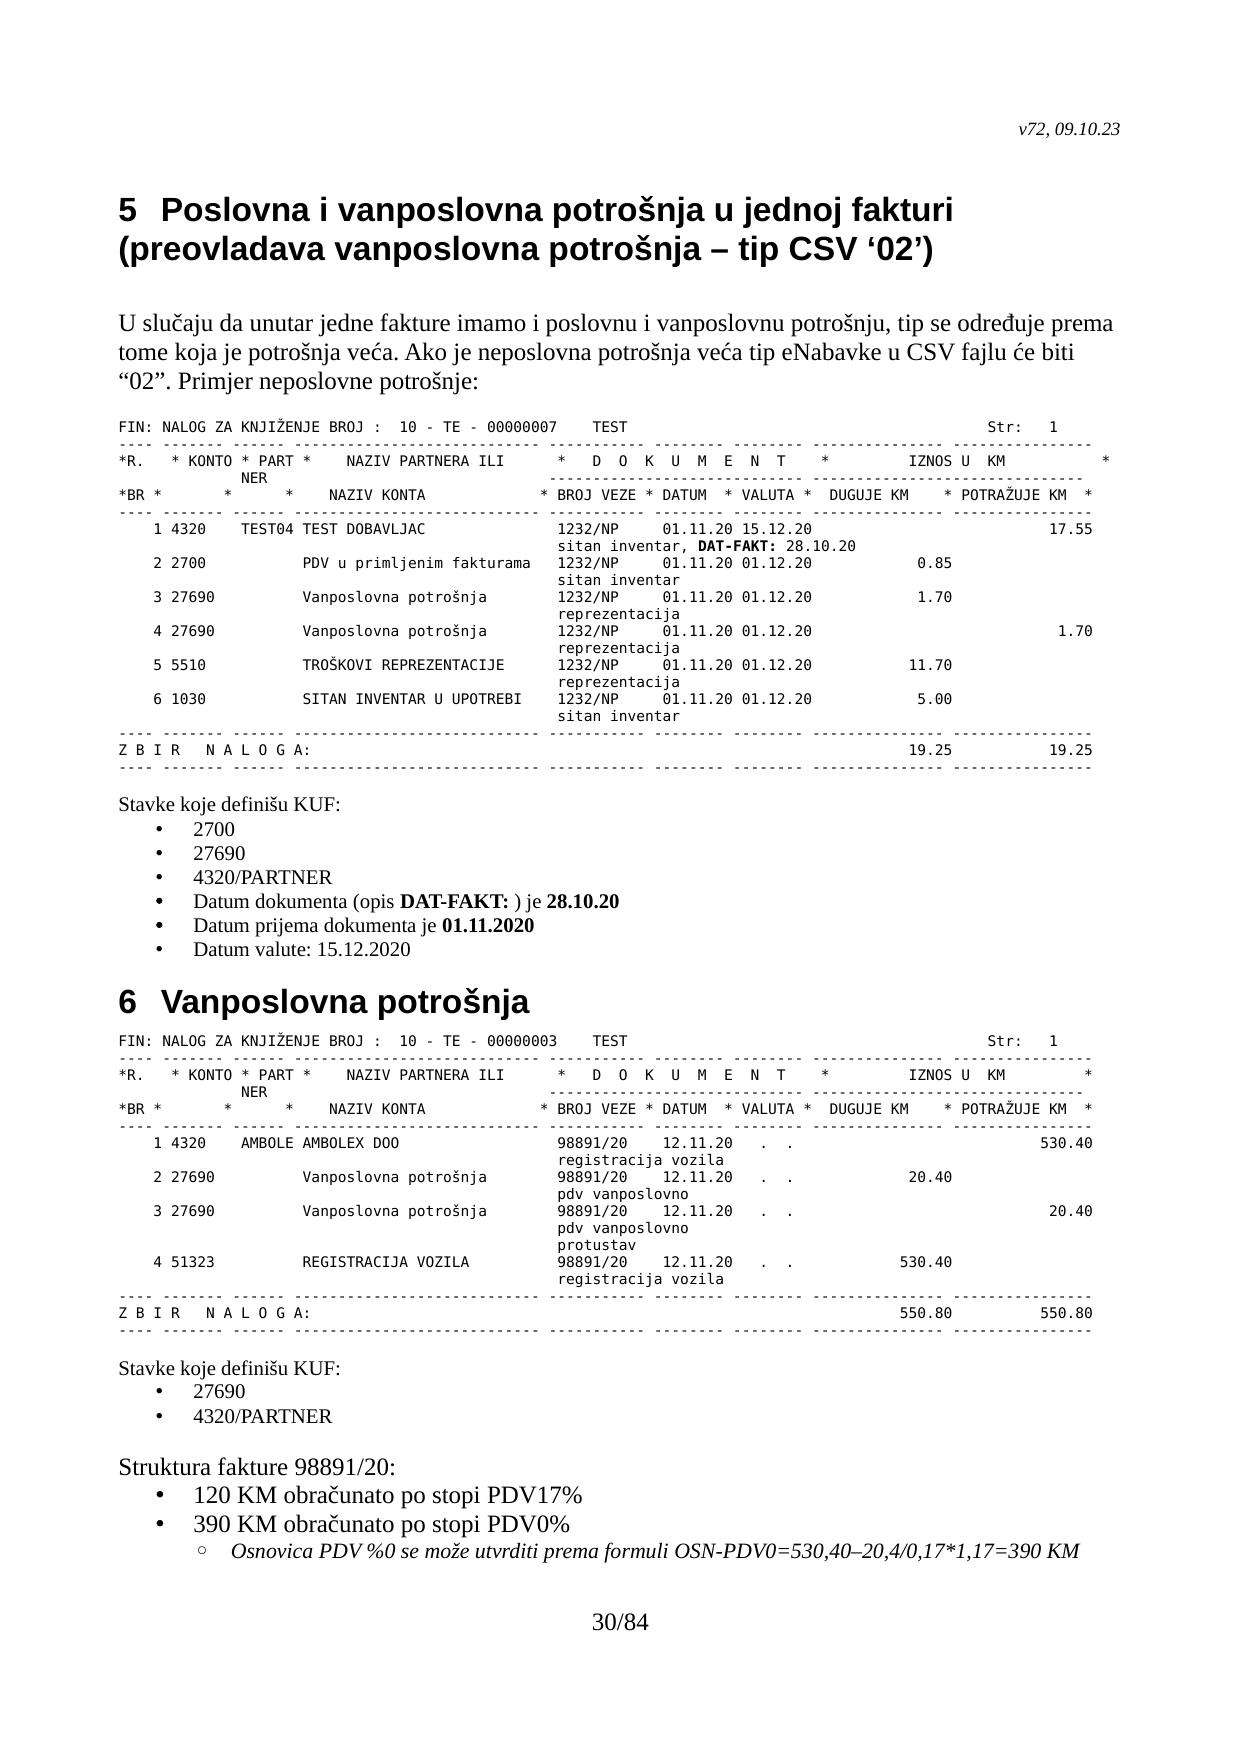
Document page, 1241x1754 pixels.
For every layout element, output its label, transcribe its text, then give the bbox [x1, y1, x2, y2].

text registracija vozila [118, 1152, 1122, 1169]
text 3 27690 Vanposlovna potrošnja 98891/20 12.11.20 . . 20.40 [118, 1203, 1122, 1219]
subtitle Vanposlovna potrošnja [118, 982, 1122, 1020]
text Z B I R N A L O G A: 19.25 19.25 [118, 741, 1122, 758]
text FIN: NALOG ZA KNJIŽENJE BROJ : 10 - TE - 00000003 TEST Str: 1 [118, 1033, 1122, 1050]
text ---- ------- ------ ---------------------------- ----------- -------- -------- --------------- ---------------- [118, 1321, 1122, 1338]
text ---- ------- ------ ---------------------------- ----------- -------- -------- --------------- ---------------- [118, 504, 1122, 521]
text 3 27690 Vanposlovna potrošnja 1232/NP 01.11.20 01.12.20 1.70 [118, 589, 1122, 606]
text 5 5510 TROŠKOVI REPREZENTACIJE 1232/NP 01.11.20 01.12.20 11.70 [118, 657, 1122, 673]
text reprezentacija [118, 606, 1122, 623]
list 390 KM obračunato po stopi PDV0% [156, 1509, 1122, 1538]
list Osnovica PDV %0 se može utvrditi prema formuli OSN-PDV0=530,40–20,4/0,17*1,17=390 KM [193, 1538, 1122, 1563]
text ---- ------- ------ ---------------------------- ----------- -------- -------- --------------- ---------------- [118, 436, 1122, 453]
text *R. * KONTO * PART * NAZIV PARTNERA ILI * D O K U M E N T * IZNOS U KM * [118, 1067, 1122, 1084]
list 120 KM obračunato po stopi PDV17% [156, 1480, 1122, 1509]
text U slučaju da unutar jedne fakture imamo i poslovnu i vanposlovnu potrošnju, tip se određuje prema tome koja je potrošnja veća. Ako je neposlovna potrošnja veća tip eNabavke u CSV fajlu će biti “02”. Primjer neposlovne potrošnje: [118, 308, 1122, 395]
text 6 1030 SITAN INVENTAR U UPOTREBI 1232/NP 01.11.20 01.12.20 5.00 [118, 691, 1122, 707]
text ---- ------- ------ ---------------------------- ----------- -------- -------- --------------- ---------------- [118, 1050, 1122, 1067]
text protustav [118, 1237, 1122, 1253]
text pdv vanposlovno [118, 1219, 1122, 1237]
list 4320/PARTNER [156, 1403, 1122, 1428]
list Datum prijema dokumenta je 01.11.2020 [156, 913, 1122, 937]
text sitan inventar [118, 572, 1122, 589]
list 27690 [156, 841, 1122, 864]
list 2700 [156, 816, 1122, 841]
text pdv vanposlovno [118, 1186, 1122, 1203]
text NER ----------------------------- ------------------------------- [118, 1084, 1122, 1101]
text Z B I R N A L O G A: 550.80 550.80 [118, 1304, 1122, 1321]
text ---- ------- ------ ---------------------------- ----------- -------- -------- --------------- ---------------- [118, 724, 1122, 741]
text ---- ------- ------ ---------------------------- ----------- -------- -------- --------------- ---------------- [118, 1118, 1122, 1135]
text sitan inventar [118, 707, 1122, 724]
text 2 27690 Vanposlovna potrošnja 98891/20 12.11.20 . . 20.40 [118, 1169, 1122, 1186]
text Struktura fakture 98891/20: [118, 1452, 1122, 1480]
list Datum dokumenta (opis DAT-FAKT: ) je 28.10.20 [156, 889, 1122, 913]
text 1 4320 AMBOLE AMBOLEX DOO 98891/20 12.11.20 . . 530.40 [118, 1135, 1122, 1152]
text Stavke koje definišu KUF: [118, 792, 1122, 816]
text registracija vozila [118, 1271, 1122, 1287]
list 4320/PARTNER [156, 864, 1122, 889]
text NER ----------------------------- ------------------------------- [118, 470, 1122, 487]
text 2 2700 PDV u primljenim fakturama 1232/NP 01.11.20 01.12.20 0.85 [118, 555, 1122, 572]
text 4 27690 Vanposlovna potrošnja 1232/NP 01.11.20 01.12.20 1.70 [118, 623, 1122, 639]
text *BR * * * NAZIV KONTA * BROJ VEZE * DATUM * VALUTA * DUGUJE KM * POTRAŽUJE KM * [118, 487, 1122, 504]
text 1 4320 TEST04 TEST DOBAVLJAC 1232/NP 01.11.20 15.12.20 17.55 [118, 521, 1122, 538]
text reprezentacija [118, 673, 1122, 691]
text FIN: NALOG ZA KNJIŽENJE BROJ : 10 - TE - 00000007 TEST Str: 1 [118, 419, 1122, 436]
text ---- ------- ------ ---------------------------- ----------- -------- -------- --------------- ---------------- [118, 758, 1122, 775]
list Datum valute: 15.12.2020 [156, 937, 1122, 961]
text 4 51323 REGISTRACIJA VOZILA 98891/20 12.11.20 . . 530.40 [118, 1253, 1122, 1271]
subtitle Poslovna i vanposlovna potrošnja u jednoj fakturi (preovladava vanposlovna potrošnja – tip CSV ‘02’) [118, 190, 1122, 267]
text *R. * KONTO * PART * NAZIV PARTNERA ILI * D O K U M E N T * IZNOS U KM * [118, 453, 1122, 470]
text sitan inventar, DAT-FAKT: 28.10.20 [118, 538, 1122, 555]
text Stavke koje definišu KUF: [118, 1355, 1122, 1379]
text ---- ------- ------ ---------------------------- ----------- -------- -------- --------------- ---------------- [118, 1287, 1122, 1304]
list 27690 [156, 1379, 1122, 1403]
text *BR * * * NAZIV KONTA * BROJ VEZE * DATUM * VALUTA * DUGUJE KM * POTRAŽUJE KM * [118, 1101, 1122, 1118]
text reprezentacija [118, 639, 1122, 657]
